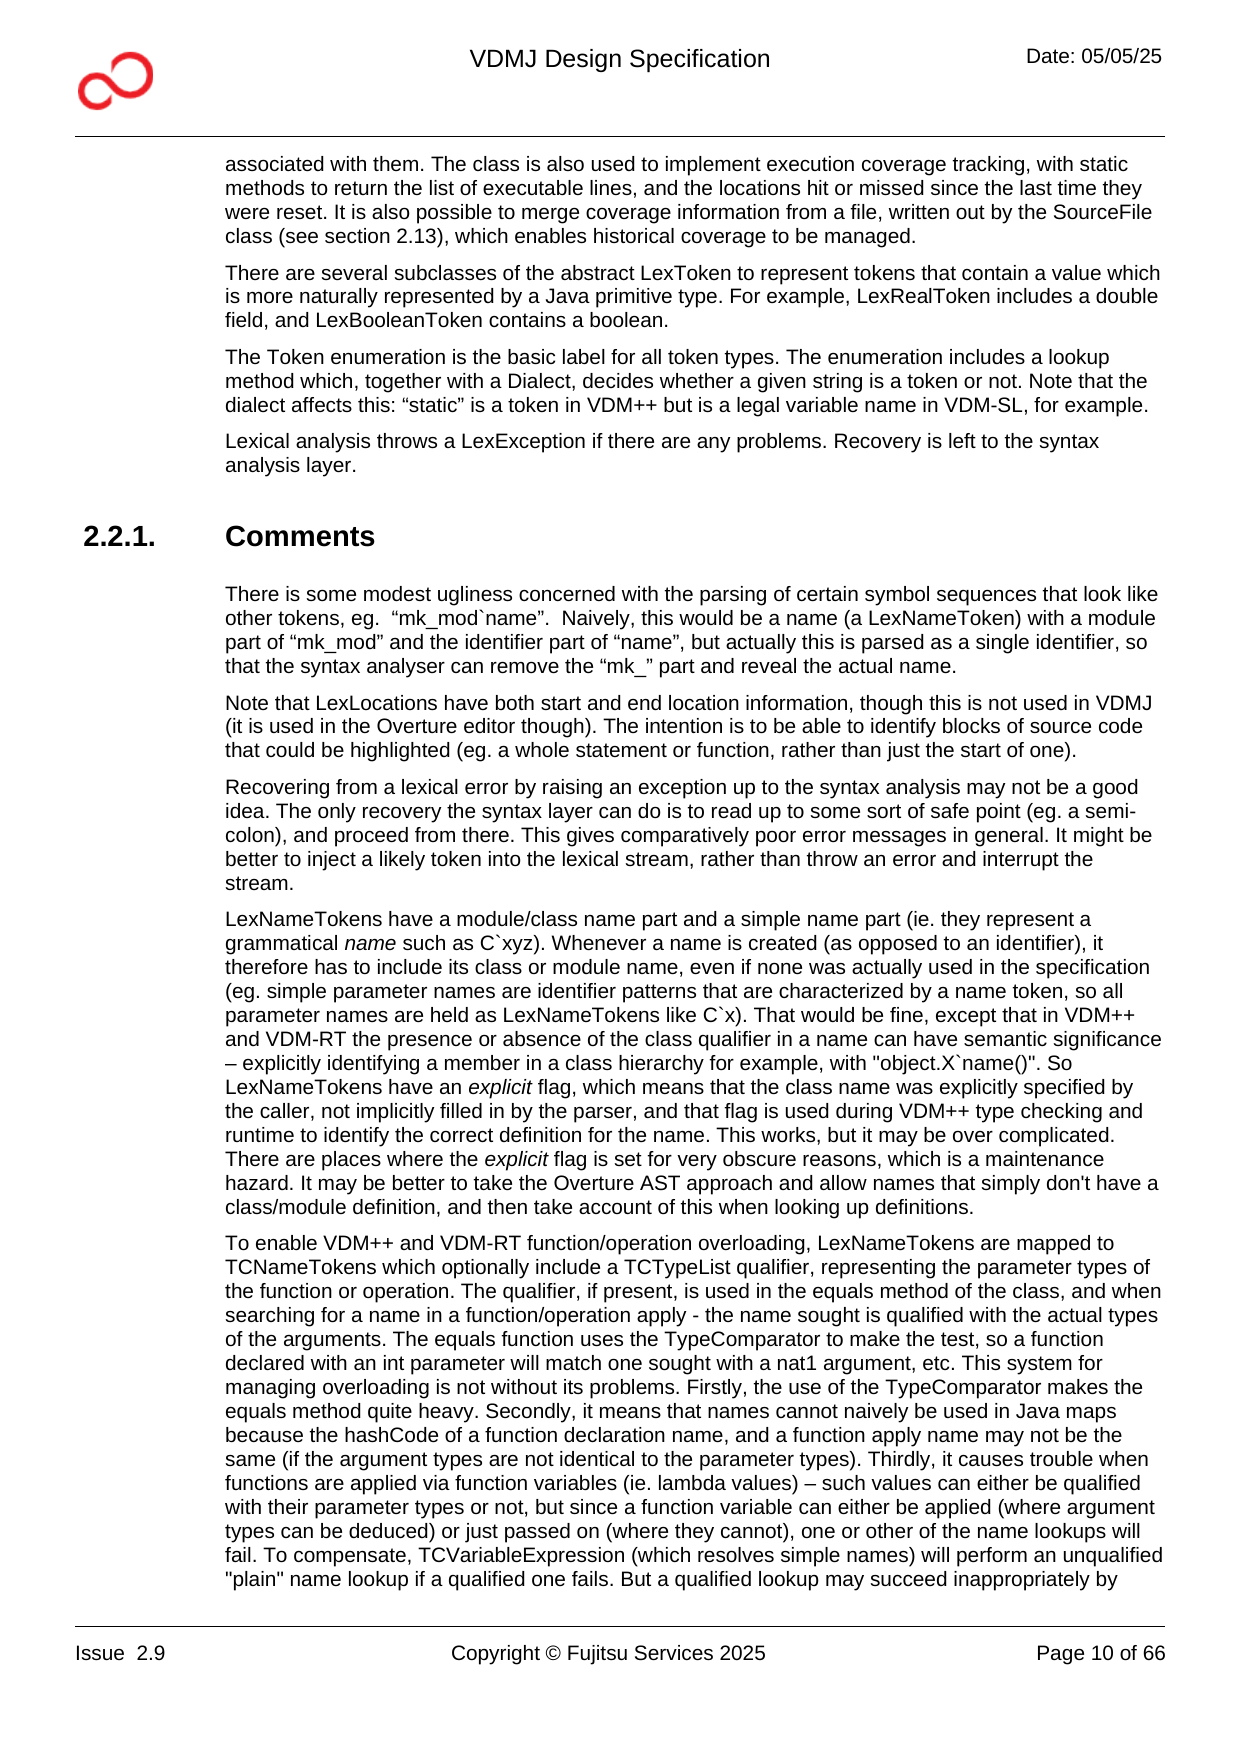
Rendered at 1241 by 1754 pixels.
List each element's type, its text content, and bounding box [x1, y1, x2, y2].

text Lexical analysis throws a LexException if there are any problems. Recovery is left to the syntax analysis layer. [225, 429, 1165, 477]
text There is some modest ugliness concerned with the parsing of certain symbol sequences that look like other tokens, eg. “mk_mod`name”. Naively, this would be a name (a LexNameToken) with a module part of “mk_mod” and the identifier part of “name”, but actually this is parsed as a single identifier, so that the syntax analyser can remove the “mk_” part and reveal the actual name. [225, 582, 1165, 678]
subtitle Comments [75, 520, 1165, 552]
text To enable VDM++ and VDM-RT function/operation overloading, LexNameTokens are mapped to TCNameTokens which optionally include a TCTypeList qualifier, representing the parameter types of the function or operation. The qualifier, if present, is used in the equals method of the class, and when searching for a name in a function/operation apply - the name sought is qualified with the actual types of the arguments. The equals function uses the TypeComparator to make the test, so a function declared with an int parameter will match one sought with a nat1 argument, etc. This system for managing overloading is not without its problems. Firstly, the use of the TypeComparator makes the equals method quite heavy. Secondly, it means that names cannot naively be used in Java maps because the hashCode of a function declaration name, and a function apply name may not be the same (if the argument types are not identical to the parameter types). Thirdly, it causes trouble when functions are applied via function variables (ie. lambda values) – such values can either be qualified with their parameter types or not, but since a function variable can either be applied (where argument types can be deduced) or just passed on (where they cannot), one or other of the name lookups will fail. To compensate, TCVariableExpression (which resolves simple names) will perform an unqualified "plain" name lookup if a qualified one fails. But a qualified lookup may succeed inappropriately by [225, 1231, 1165, 1591]
text Note that LexLocations have both start and end location information, though this is not used in VDMJ (it is used in the Overture editor though). The intention is to be able to identify blocks of source code that could be highlighted (eg. a whole statement or function, rather than just the start of one). [225, 691, 1165, 763]
text associated with them. The class is also used to implement execution coverage tracking, with static methods to return the list of executable lines, and the locations hit or missed since the last time they were reset. It is also possible to merge coverage information from a file, written out by the SourceFile class (see section 2.13), which enables historical coverage to be managed. [225, 152, 1165, 248]
text There are several subclasses of the abstract LexToken to represent tokens that contain a value which is more naturally represented by a Java primitive type. For example, LexRealToken includes a double field, and LexBooleanToken contains a boolean. [225, 261, 1165, 333]
text LexNameTokens have a module/class name part and a simple name part (ie. they represent a grammatical name such as C`xyz). Whenever a name is created (as opposed to an identifier), it therefore has to include its class or module name, even if none was actually used in the specification (eg. simple parameter names are identifier patterns that are characterized by a name token, so all parameter names are held as LexNameTokens like C`x). That would be fine, except that in VDM++ and VDM-RT the presence or absence of the class qualifier in a name can have semantic significance – explicitly identifying a member in a class hierarchy for example, with "object.X`name()". So LexNameTokens have an explicit flag, which means that the class name was explicitly specified by the caller, not implicitly filled in by the parser, and that flag is used during VDM++ type checking and runtime to identify the correct definition for the name. This works, but it may be over complicated. There are places where the explicit flag is set for very obscure reasons, which is a maintenance hazard. It may be better to take the Overture AST approach and allow names that simply don't have a class/module definition, and then take account of this when looking up definitions. [225, 907, 1165, 1219]
text The Token enumeration is the basic label for all token types. The enumeration includes a lookup method which, together with a Dialect, decides whether a given string is a token or not. Note that the dialect affects this: “static” is a token in VDM++ but is a legal variable name in VDM-SL, for example. [225, 345, 1165, 417]
picture [78, 44, 153, 120]
text Recovering from a lexical error by raising an exception up to the syntax analysis may not be a good idea. The only recovery the syntax layer can do is to read up to some sort of safe point (eg. a semi-colon), and proceed from there. This gives comparatively poor error messages in general. It might be better to inject a likely token into the lexical stream, rather than throw an error and interrupt the stream. [225, 775, 1165, 895]
